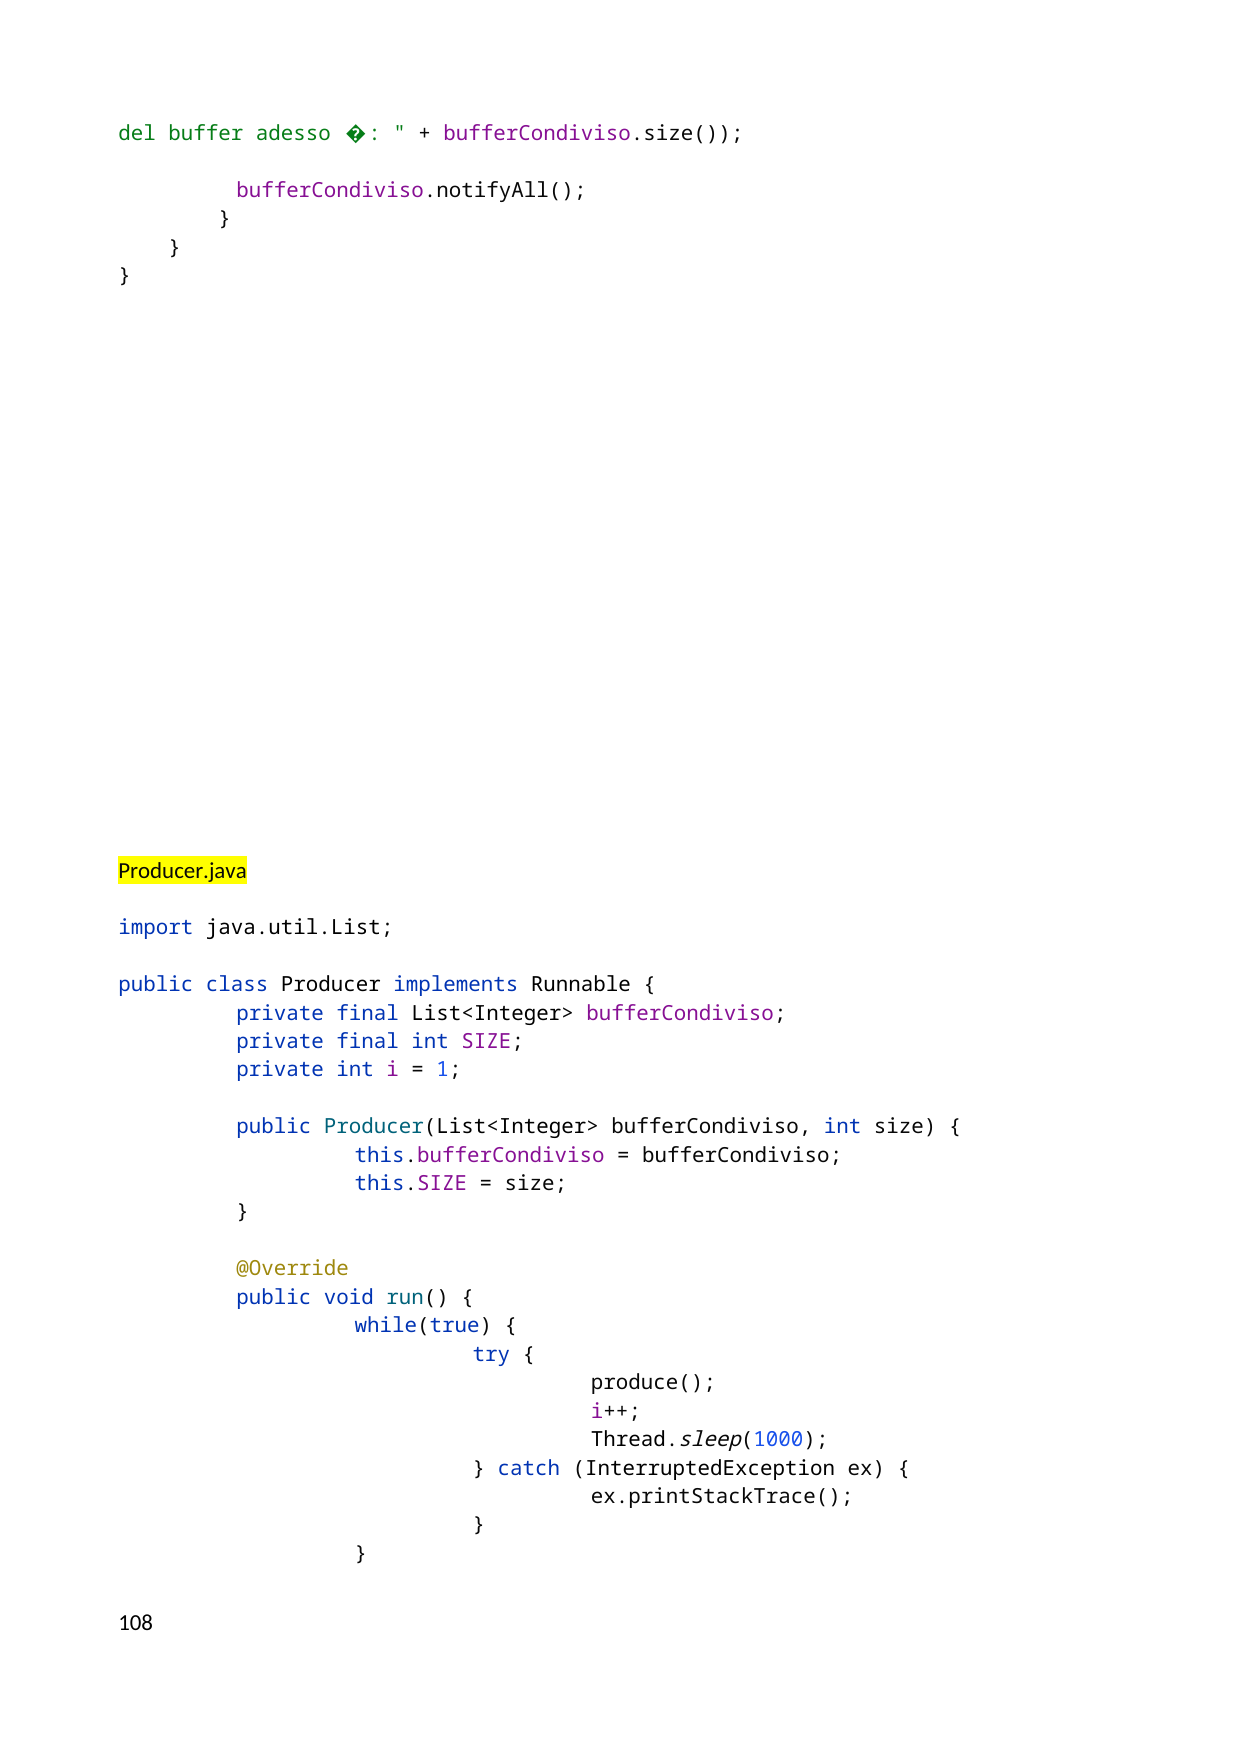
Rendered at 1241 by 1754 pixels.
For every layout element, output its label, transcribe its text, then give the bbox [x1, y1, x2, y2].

text Producer.java [118, 856, 1122, 884]
text del buffer adesso �: " + bufferCondiviso.size()); bufferCondiviso.notifyAll(); } } } [118, 118, 1122, 289]
text import java.util.List; public class Producer implements Runnable { private final List<Integer> bufferCondiviso; private final int SIZE; private int i = 1; public Producer(List<Integer> bufferCondiviso, int size) { this.bufferCondiviso = bufferCondiviso; this.SIZE = size; } @Override public void run() { while(true) { try { produce(); i++; Thread.sleep(1000); } catch (InterruptedException ex) { ex.printStackTrace(); } } [118, 912, 1122, 1566]
